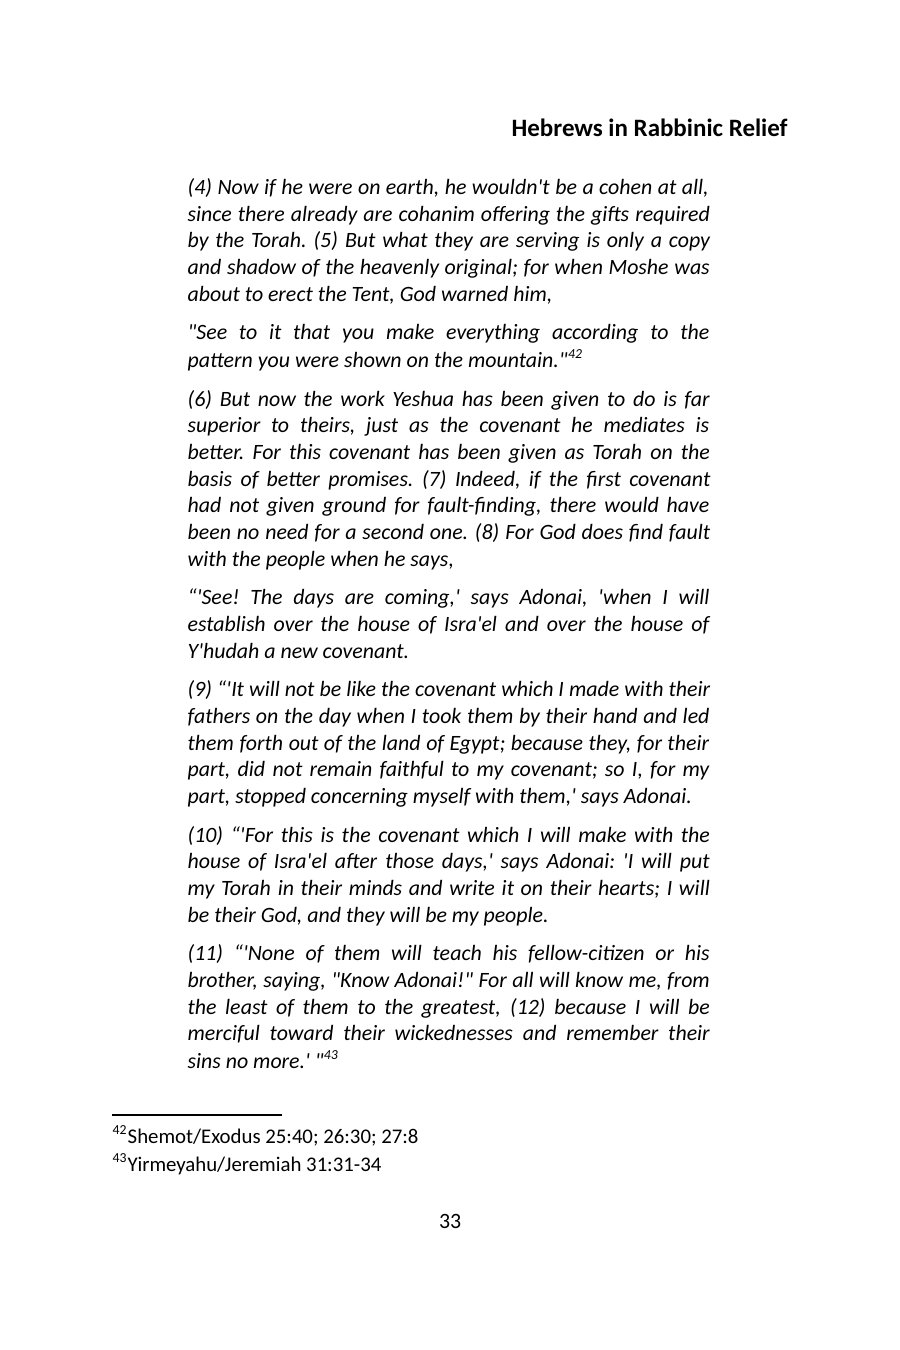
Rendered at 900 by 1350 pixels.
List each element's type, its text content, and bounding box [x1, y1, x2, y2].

text (10) “'For this is the covenant which I will make with the house of Isra'el after those days,' says Adonai: 'I will put my Torah in their minds and write it on their hearts; I will be their God, and they will be my people. [187, 821, 712, 928]
text Shemot/Exodus 25:40; 26:30; 27:8 [112, 1121, 787, 1149]
text Yirmeyahu/Jeremiah 31:31-34 [112, 1149, 787, 1177]
text “'See! The days are coming,' says Adonai, 'when I will establish over the house of Isra'el and over the house of Y'hudah a new covenant. [187, 584, 712, 664]
text (9) “'It will not be like the covenant which I made with their fathers on the day when I took them by their hand and led them forth out of the land of Egypt; because they, for their part, did not remain faithful to my covenant; so I, for my part, stopped concerning myself with them,' says Adonai. [187, 676, 712, 809]
text (11) “'None of them will teach his fellow-citizen or his brother, saying, "Know Adonai!" For all will know me, from the least of them to the greatest, (12) because I will be merciful toward their wickednesses and remember their sins no more.' " [187, 939, 712, 1074]
text (4) Now if he were on earth, he wouldn't be a cohen at all, since there already are cohanim offering the gifts required by the Torah. (5) But what they are serving is only a copy and shadow of the heavenly original; for when Moshe was about to erect the Tent, God warned him, [187, 173, 712, 306]
text (6) But now the work Yeshua has been given to do is far superior to theirs, just as the covenant he mediates is better. For this covenant has been given as Torah on the basis of better promises. (7) Indeed, if the first covenant had not given ground for fault-finding, there would have been no need for a second one. (8) For God does find fault with the people when he says, [187, 385, 712, 572]
text "See to it that you make everything according to the pattern you were shown on the mountain." [187, 318, 712, 373]
